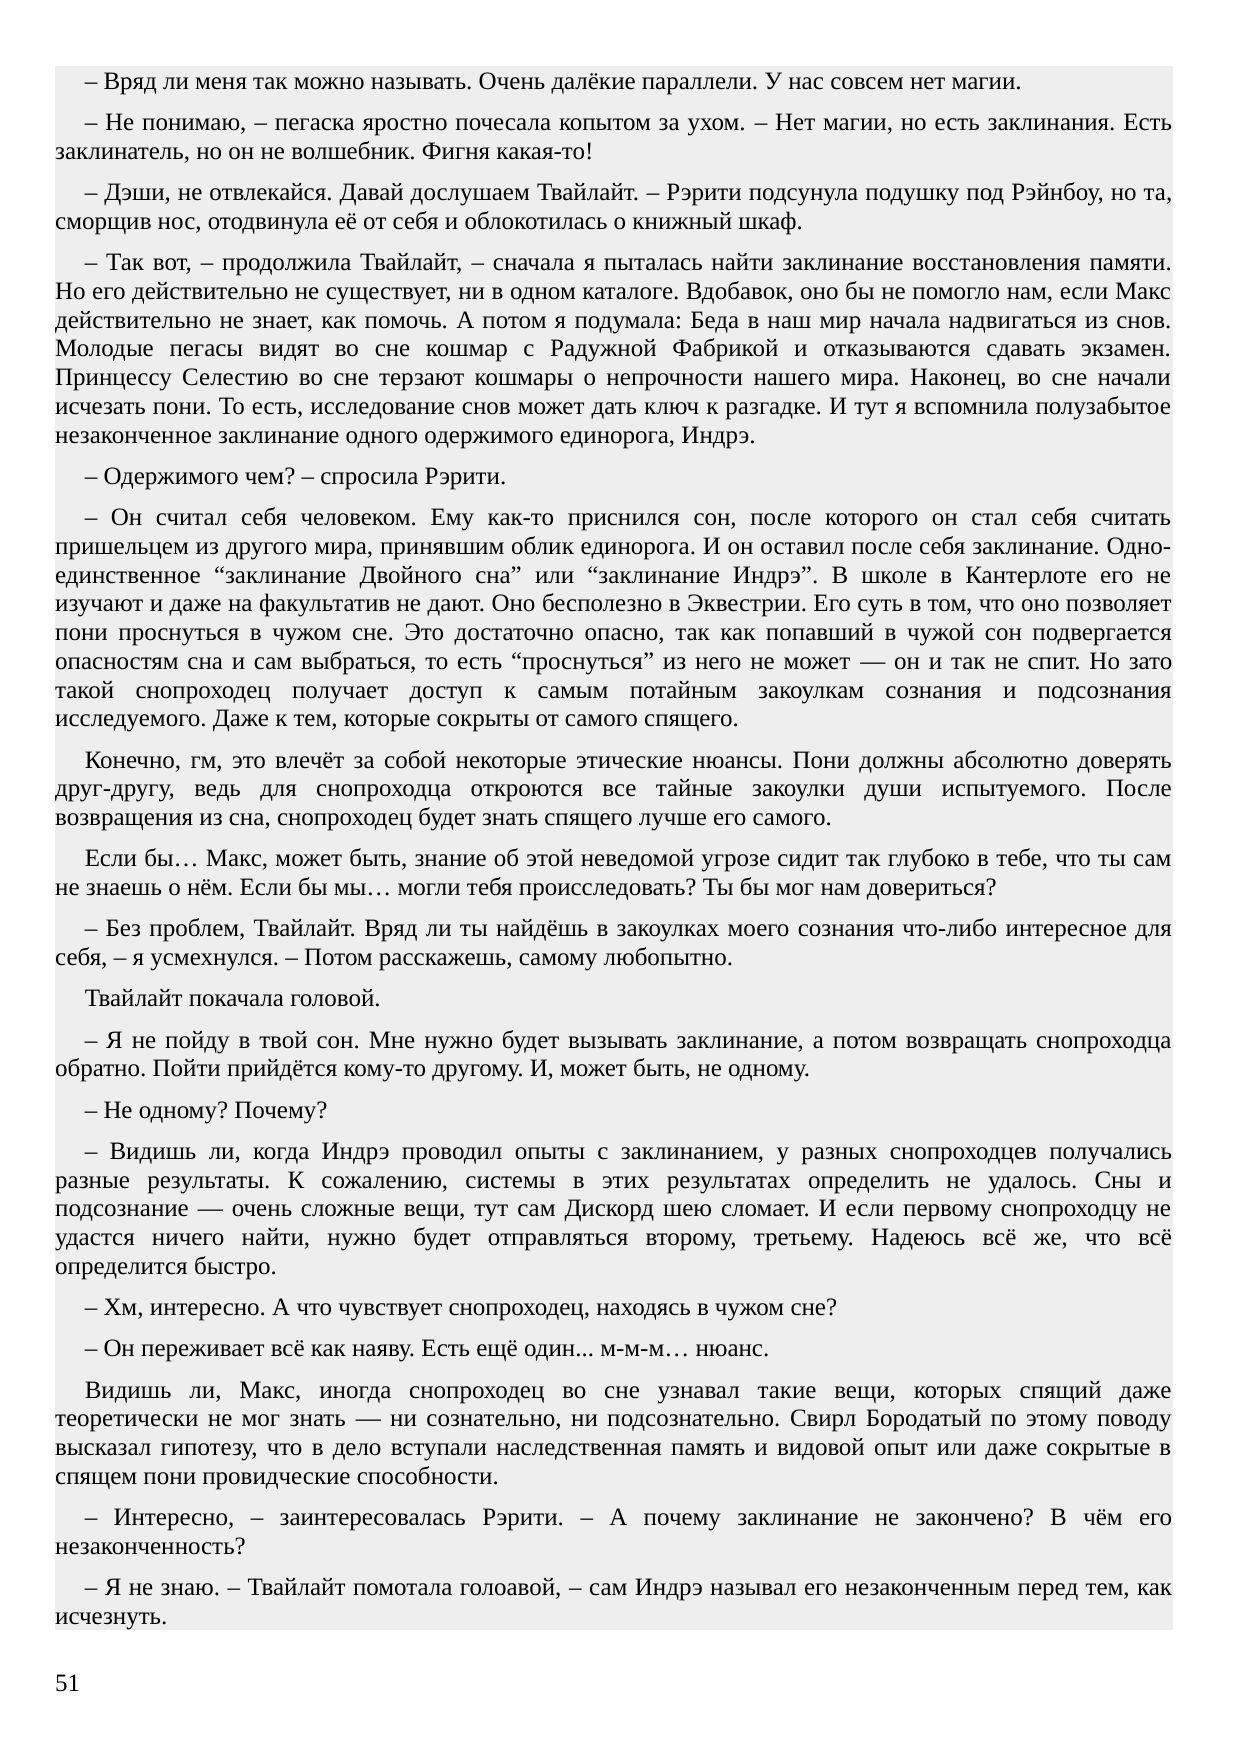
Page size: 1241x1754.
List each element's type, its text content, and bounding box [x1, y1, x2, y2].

text – Одержимого чем? – спросила Рэрити. [55, 461, 1173, 490]
text Твайлайт покачала головой. [55, 983, 1173, 1012]
text Видишь ли, Макс, иногда снопроходец во сне узнавал такие вещи, которых спящий даже теоретически не мог знать — ни сознательно, ни подсознательно. Свирл Бородатый по этому поводу высказал гипотезу, что в дело вступали наследственная память и видовой опыт или даже сокрытые в спящем пони провидческие способности. [55, 1375, 1173, 1490]
text – Я не пойду в твой сон. Мне нужно будет вызывать заклинание, а потом возвращать снопроходца обратно. Пойти прийдётся кому-то другому. И, может быть, не одному. [55, 1025, 1173, 1082]
text – Видишь ли, когда Индрэ проводил опыты с заклинанием, у разных снопроходцев получались разные результаты. К сожалению, системы в этих результатах определить не удалось. Сны и подсознание — очень сложные вещи, тут сам Дискорд шею сломает. И если первому снопроходцу не удастся ничего найти, нужно будет отправляться второму, третьему. Надеюсь всё же, что всё определится быстро. [55, 1136, 1173, 1280]
text – Интересно, – заинтересовалась Рэрити. – А почему заклинание не закончено? В чём его незаконченность? [55, 1502, 1173, 1560]
text – Он переживает всё как наяву. Есть ещё один... м-м-м… нюанс. [55, 1333, 1173, 1362]
text – Вряд ли меня так можно называть. Очень далёкие параллели. У нас совсем нет магии. [55, 66, 1173, 95]
text – Без проблем, Твайлайт. Вряд ли ты найдёшь в закоулках моего сознания что-либо интересное для себя, – я усмехнулся. – Потом расскажешь, самому любопытно. [55, 913, 1173, 971]
text – Хм, интересно. А что чувствует снопроходец, находясь в чужом сне? [55, 1292, 1173, 1321]
text – Он считал себя человеком. Ему как-то приснился сон, после которого он стал себя считать пришельцем из другого мира, принявшим облик единорога. И он оставил после себя заклинание. Одно-единственное “заклинание Двойного сна” или “заклинание Индрэ”. В школе в Кантерлоте его не изучают и даже на факультатив не дают. Оно бесполезно в Эквестрии. Его суть в том, что оно позволяет пони проснуться в чужом сне. Это достаточно опасно, так как попавший в чужой сон подвергается опасностям сна и сам выбраться, то есть “проснуться” из него не может — он и так не спит. Но зато такой снопроходец получает доступ к самым потайным закоулкам сознания и подсознания исследуемого. Даже к тем, которые сокрыты от самого спящего. [55, 502, 1173, 732]
text – Так вот, – продолжила Твайлайт, – сначала я пыталась найти заклинание восстановления памяти. Но его действительно не существует, ни в одном каталоге. Вдобавок, оно бы не помогло нам, если Макс действительно не знает, как помочь. А потом я подумала: Беда в наш мир начала надвигаться из снов. Молодые пегасы видят во сне кошмар с Радужной Фабрикой и отказываются сдавать экзамен. Принцессу Селестию во сне терзают кошмары о непрочности нашего мира. Наконец, во сне начали исчезать пони. То есть, исследование снов может дать ключ к разгадке. И тут я вспомнила полузабытое незаконченное заклинание одного одержимого единорога, Индрэ. [55, 247, 1173, 448]
text – Я не знаю. – Твайлайт помотала голоавой, – сам Индрэ называл его незаконченным перед тем, как исчезнуть. [55, 1572, 1173, 1630]
text – Не одному? Почему? [55, 1095, 1173, 1123]
text – Дэши, не отвлекайся. Давай дослушаем Твайлайт. – Рэрити подсунула подушку под Рэйнбоу, но та, сморщив нос, отодвинула её от себя и облокотилась о книжный шкаф. [55, 177, 1173, 235]
text – Не понимаю, – пегаска яростно почесала копытом за ухом. – Нет магии, но есть заклинания. Есть заклинатель, но он не волшебник. Фигня какая-то! [55, 107, 1173, 165]
text Конечно, гм, это влечёт за собой некоторые этические нюансы. Пони должны абсолютно доверять друг-другу, ведь для снопроходца откроются все тайные закоулки души испытуемого. После возвращения из сна, снопроходец будет знать спящего лучше его самого. [55, 745, 1173, 831]
text Если бы… Макс, может быть, знание об этой неведомой угрозе сидит так глубоко в тебе, что ты сам не знаешь о нём. Если бы мы… могли тебя происследовать? Ты бы мог нам довериться? [55, 843, 1173, 901]
